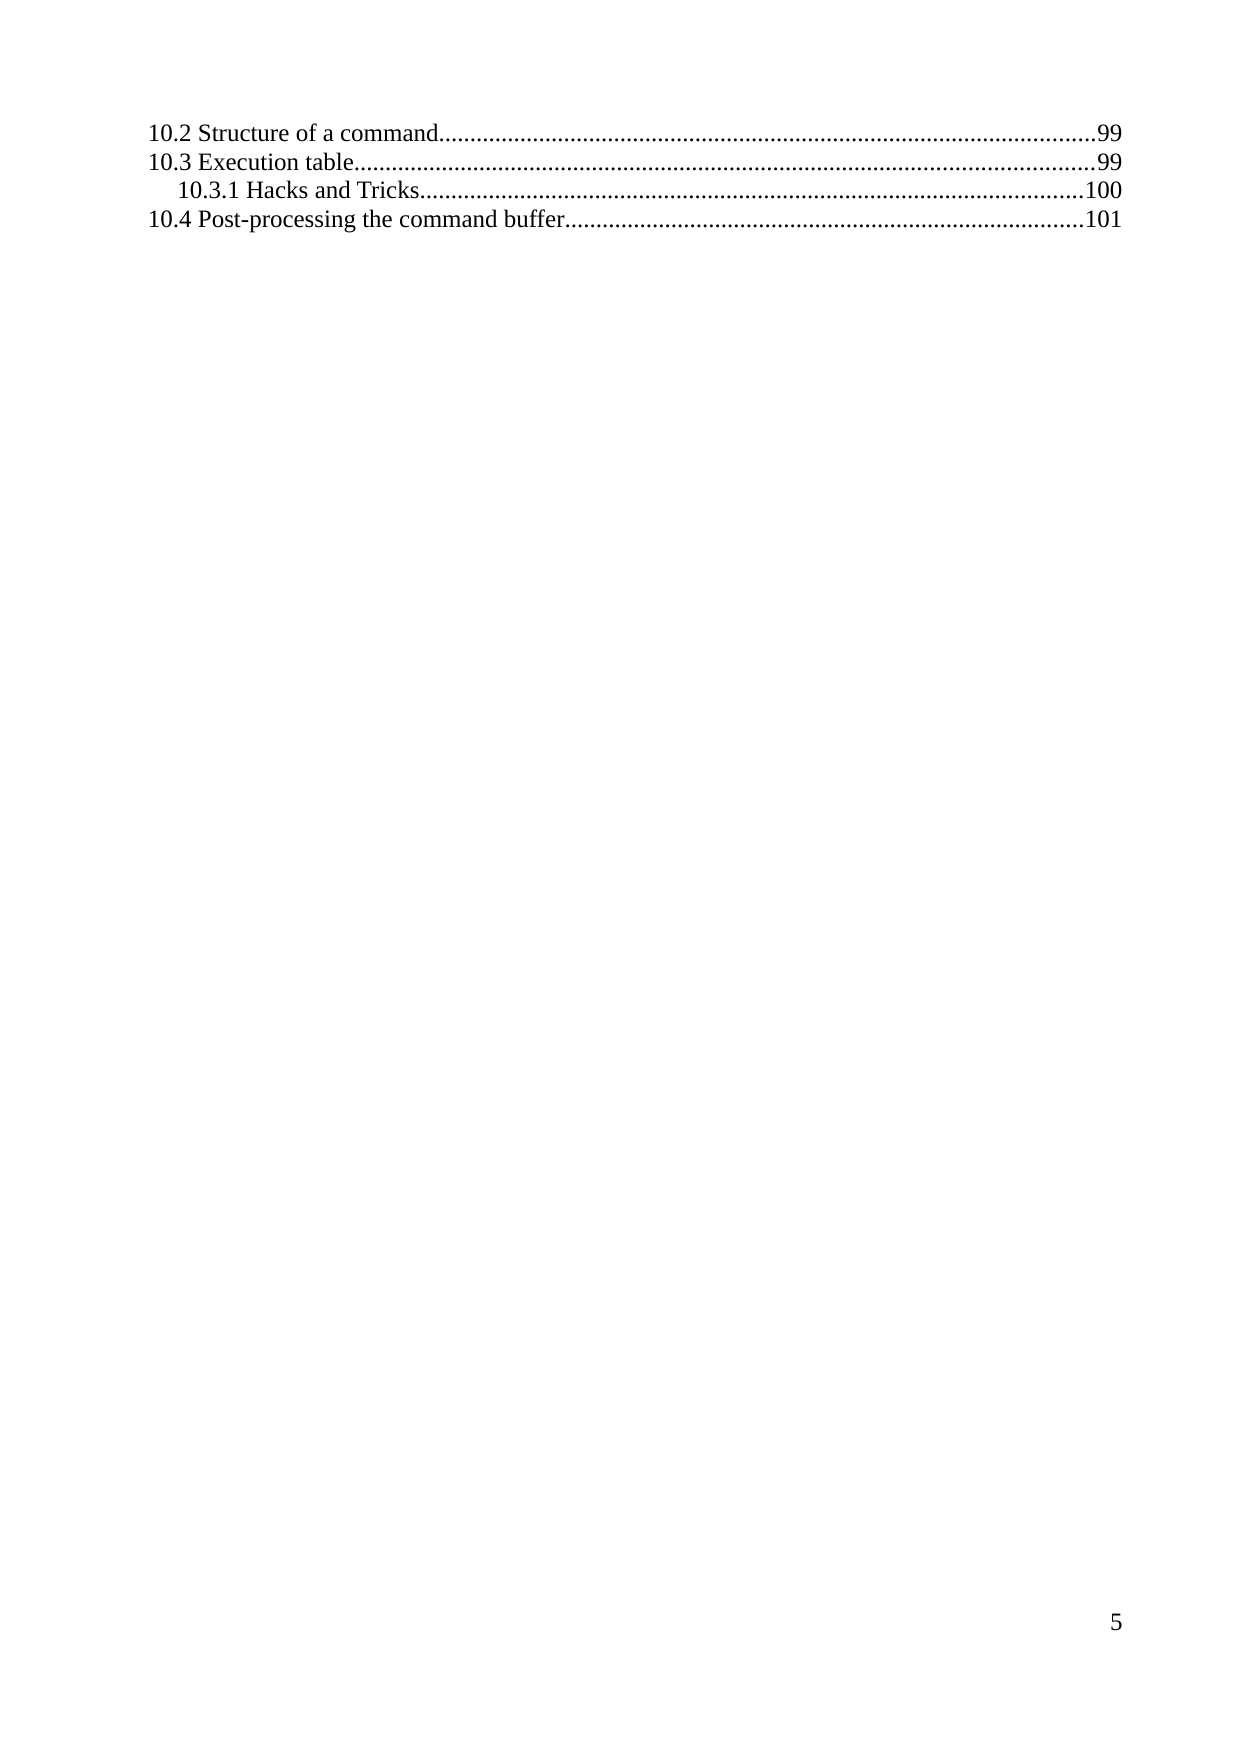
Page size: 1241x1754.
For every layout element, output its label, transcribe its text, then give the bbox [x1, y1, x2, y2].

text 10.2 Structure of a command 99 [148, 118, 1122, 147]
text 10.3 Execution table 99 [148, 147, 1122, 176]
text 10.4 Post-processing the command buffer 101 [148, 204, 1122, 233]
text 10.3.1 Hacks and Tricks 100 [177, 176, 1122, 204]
